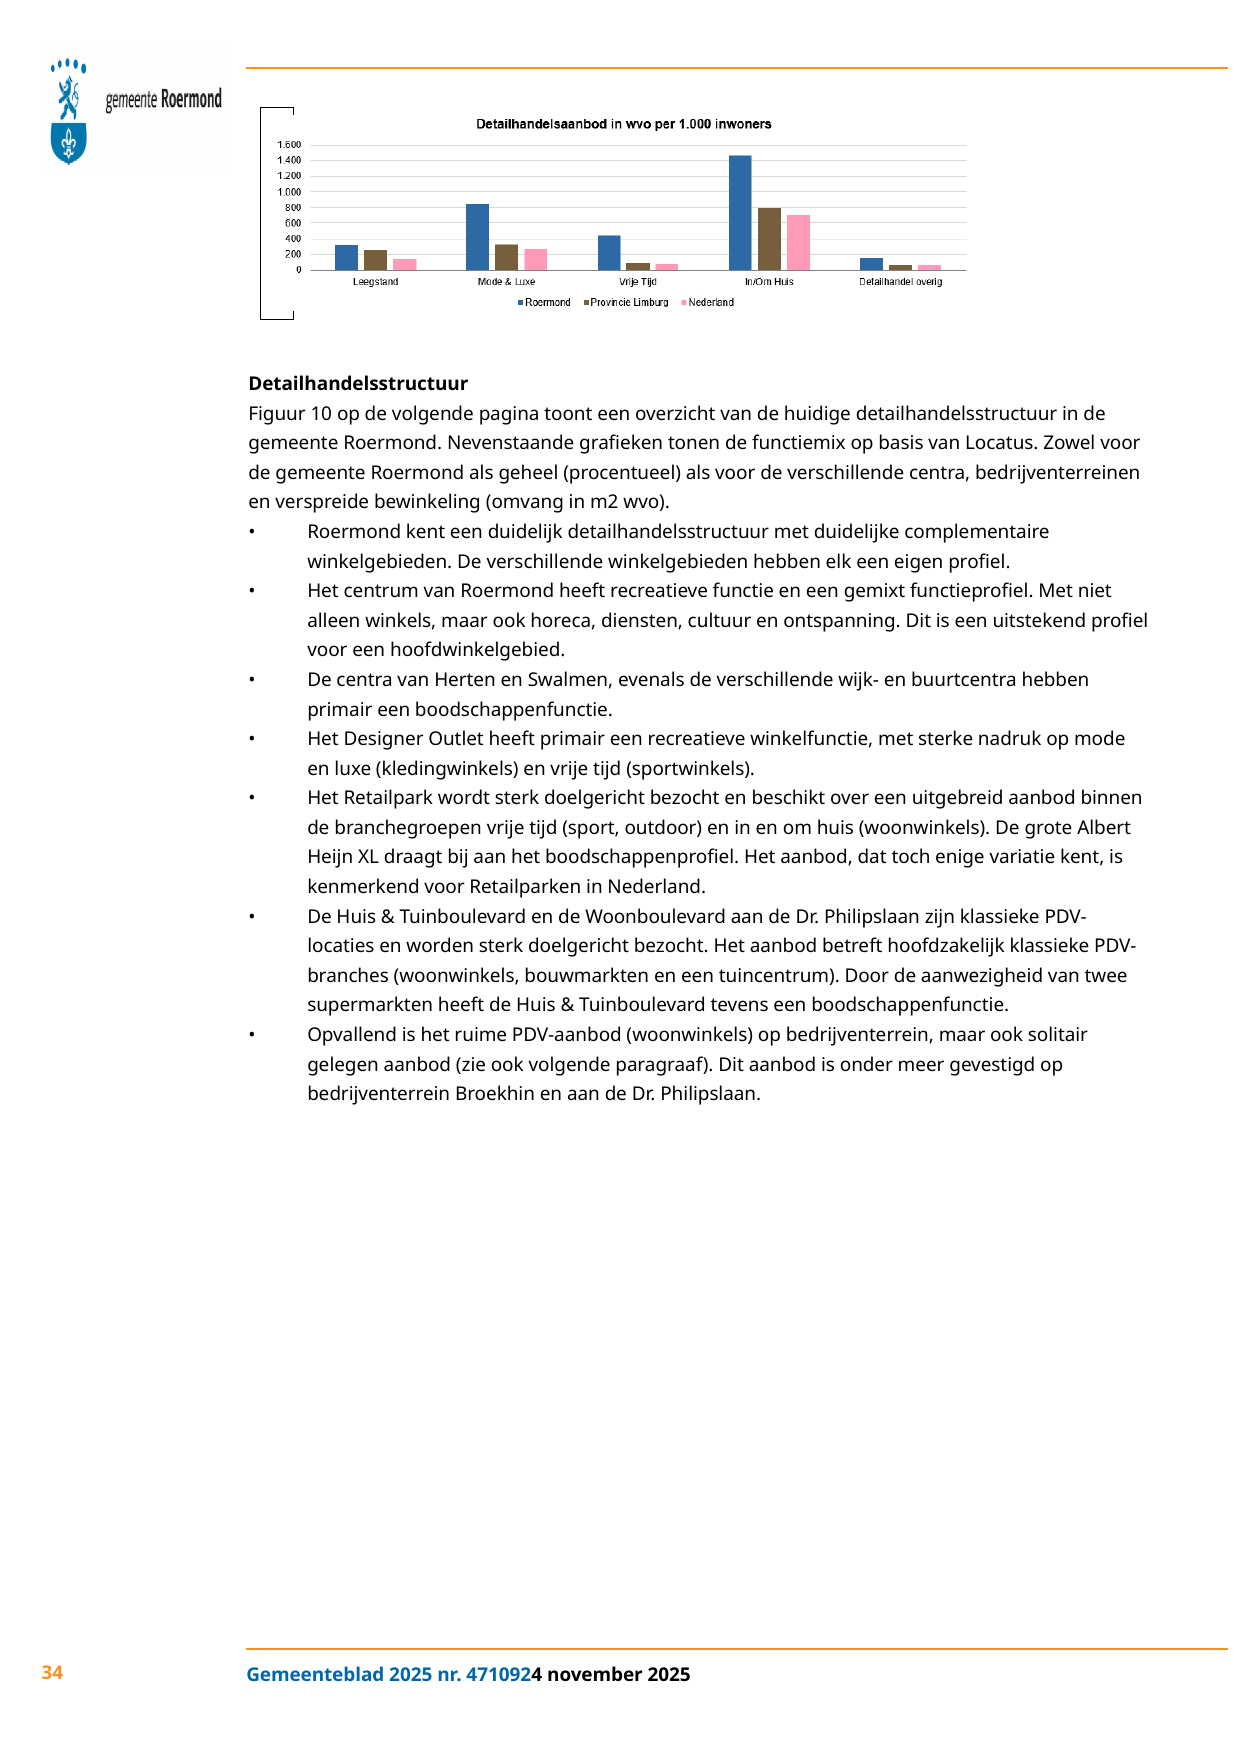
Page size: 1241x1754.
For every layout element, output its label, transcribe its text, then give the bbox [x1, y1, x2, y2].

picture [41, 47, 231, 172]
list Het Designer Outlet heeft primair een recreatieve winkelfunctie, met sterke nadruk op mode en luxe (kledingwinkels) en vrije tijd (sportwinkels). [248, 725, 1152, 781]
text Figuur 10 op de volgende pagina toont een overzicht van de huidige detailhandelsstructuur in de gemeente Roermond. Nevenstaande grafieken tonen de functiemix op basis van Locatus. Zowel voor de gemeente Roermond als geheel (procentueel) als voor de verschillende centra, bedrijventerreinen en verspreide bewinkeling (omvang in m2 wvo). [248, 400, 1152, 514]
list De centra van Herten en Swalmen, evenals de verschillende wijk- en buurtcentra hebben primair een boodschappenfunctie. [248, 666, 1152, 722]
text Detailhandelsstructuur [248, 370, 1152, 396]
list Het centrum van Roermond heeft recreatieve functie en een gemixt functieprofiel. Met niet alleen winkels, maar ook horeca, diensten, cultuur en ontspanning. Dit is een uitstekend profiel voor een hoofdwinkelgebied. [248, 577, 1152, 662]
list Roermond kent een duidelijk detailhandelsstructuur met duidelijke complementaire winkelgebieden. De verschillende winkelgebieden hebben elk een eigen profiel. [248, 518, 1152, 574]
list De Huis & Tuinboulevard en de Woonboulevard aan de Dr. Philipslaan zijn klassieke PDV-locaties en worden sterk doelgericht bezocht. Het aanbod betreft hoofdzakelijk klassieke PDV-branches (woonwinkels, bouwmarkten en een tuincentrum). Door de aanwezigheid van twee supermarkten heeft de Huis & Tuinboulevard tevens een boodschappenfunctie. [248, 903, 1152, 1017]
list Opvallend is het ruime PDV-aanbod (woonwinkels) op bedrijventerrein, maar ook solitair gelegen aanbod (zie ook volgende paragraaf). Dit aanbod is onder meer gevestigd op bedrijventerrein Broekhin en aan de Dr. Philipslaan. [248, 1021, 1152, 1106]
picture [268, 115, 978, 311]
list Het Retailpark wordt sterk doelgericht bezocht en beschikt over een uitgebreid aanbod binnen de branchegroepen vrije tijd (sport, outdoor) en in en om huis (woonwinkels). De grote Albert Heijn XL draagt bij aan het boodschappenprofiel. Het aanbod, dat toch enige variatie kent, is kenmerkend voor Retailparken in Nederland. [248, 784, 1152, 899]
